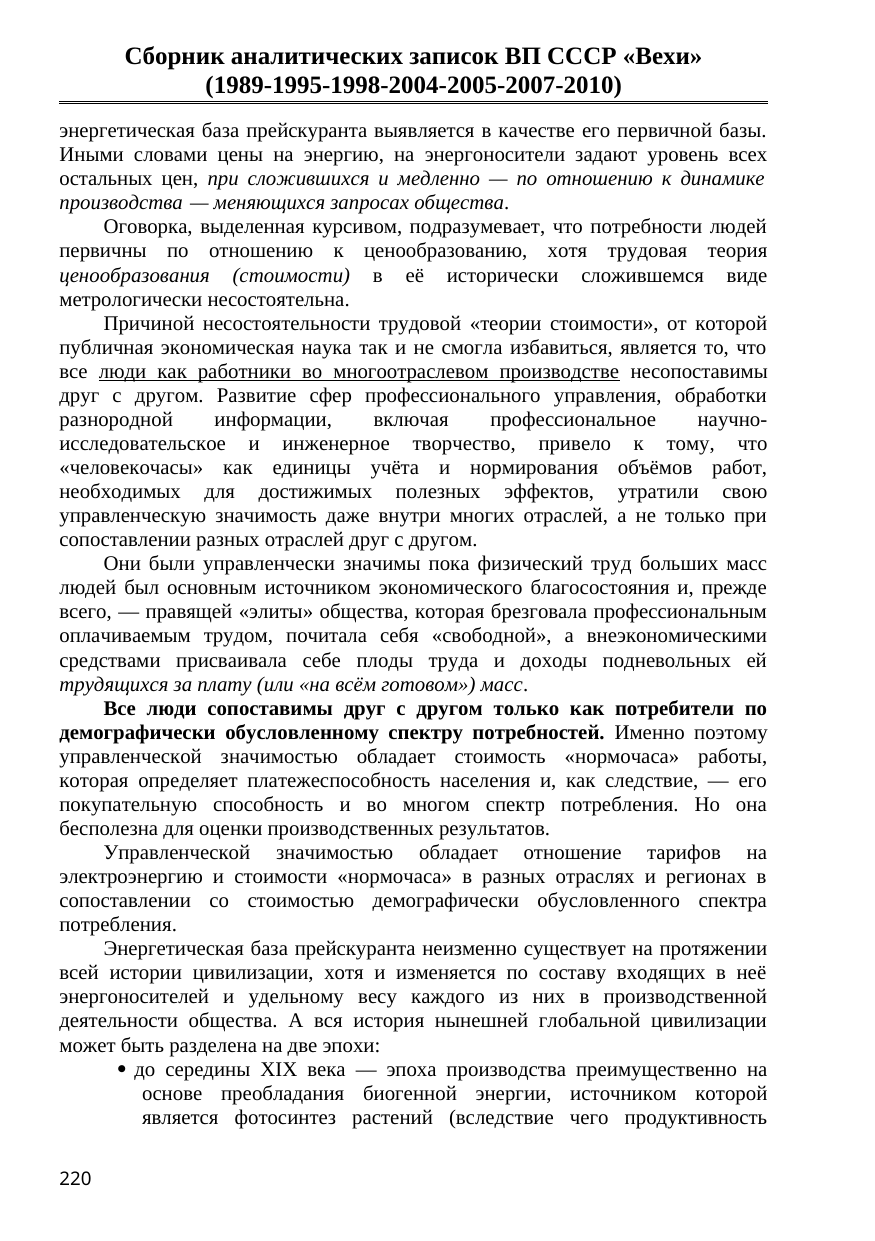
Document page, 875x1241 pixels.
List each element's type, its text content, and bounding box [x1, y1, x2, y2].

text Энергетическая база прейскуранта неизменно существует на протяжении всей истории цивилизации, хотя и изменяется по составу входящих в неё энергоносителей и удельному весу каждого из них в производственной деятельности общества. А вся история нынешней глобальной цивилизации может быть разделена на две эпохи: [59, 936, 768, 1057]
list до середины XIX века — эпоха производства преимущественно на основе преобладания биогенной энергии, источником которой является фотосинтез растений (вследствие чего продуктивность [118, 1057, 768, 1129]
text Причиной несостоятельности трудовой «теории стоимости», от которой публичная экономическая наука так и не смогла избавиться, является то, что все люди как работники во многоотраслевом производстве несопоставимы друг с другом. Развитие сфер профессионального управления, обработки разнородной информации, включая профессиональное научно-исследовательское и инженерное творчество, привело к тому, что «человекочасы» как единицы учёта и нормирования объёмов работ, необходимых для достижимых полезных эффектов, утратили свою управленческую значимость даже внутри многих отраслей, а не только при сопоставлении разных отраслей друг с другом. [59, 311, 768, 551]
text Оговорка, выделенная курсивом, подразумевает, что потребности людей первичны по отношению к ценообразованию, хотя трудовая теория ценообразования (стоимости) в её исторически сложившемся виде метрологически несостоятельна. [59, 214, 768, 311]
text Все люди сопоставимы друг с другом только как потребители по демографически обусловленному спектру потребностей. Именно поэтому управленческой значимостью обладает стоимость «нормочаса» работы, которая определяет платежеспособность населения и, как следствие, — его покупательную способность и во многом спектр потребления. Но она бесполезна для оценки производственных результатов. [59, 696, 768, 840]
text Управленческой значимостью обладает отношение тарифов на электроэнергию и стоимости «нормочаса» в разных отраслях и регионах в сопоставлении со стоимостью демографически обусловленного спектра потребления. [59, 840, 768, 936]
text Они были управленчески значимы пока физический труд больших масс людей был основным источником экономического благосостояния и, прежде всего, — правящей «элиты» общества, которая брезговала профессиональным оплачиваемым трудом, почитала себя «свободной», а внеэкономическими средствами присваивала себе плоды труда и доходы подневольных ей трудящихся за плату (или «на всём готовом») масс. [59, 551, 768, 696]
text энергетическая база прейскуранта выявляется в качестве его первичной базы. Иными словами цены на энергию, на энергоносители задают уровень всех остальных цен, при сложившихся и медленно — по отношению к динамике производства — меняющихся запросах общества. [59, 118, 768, 214]
